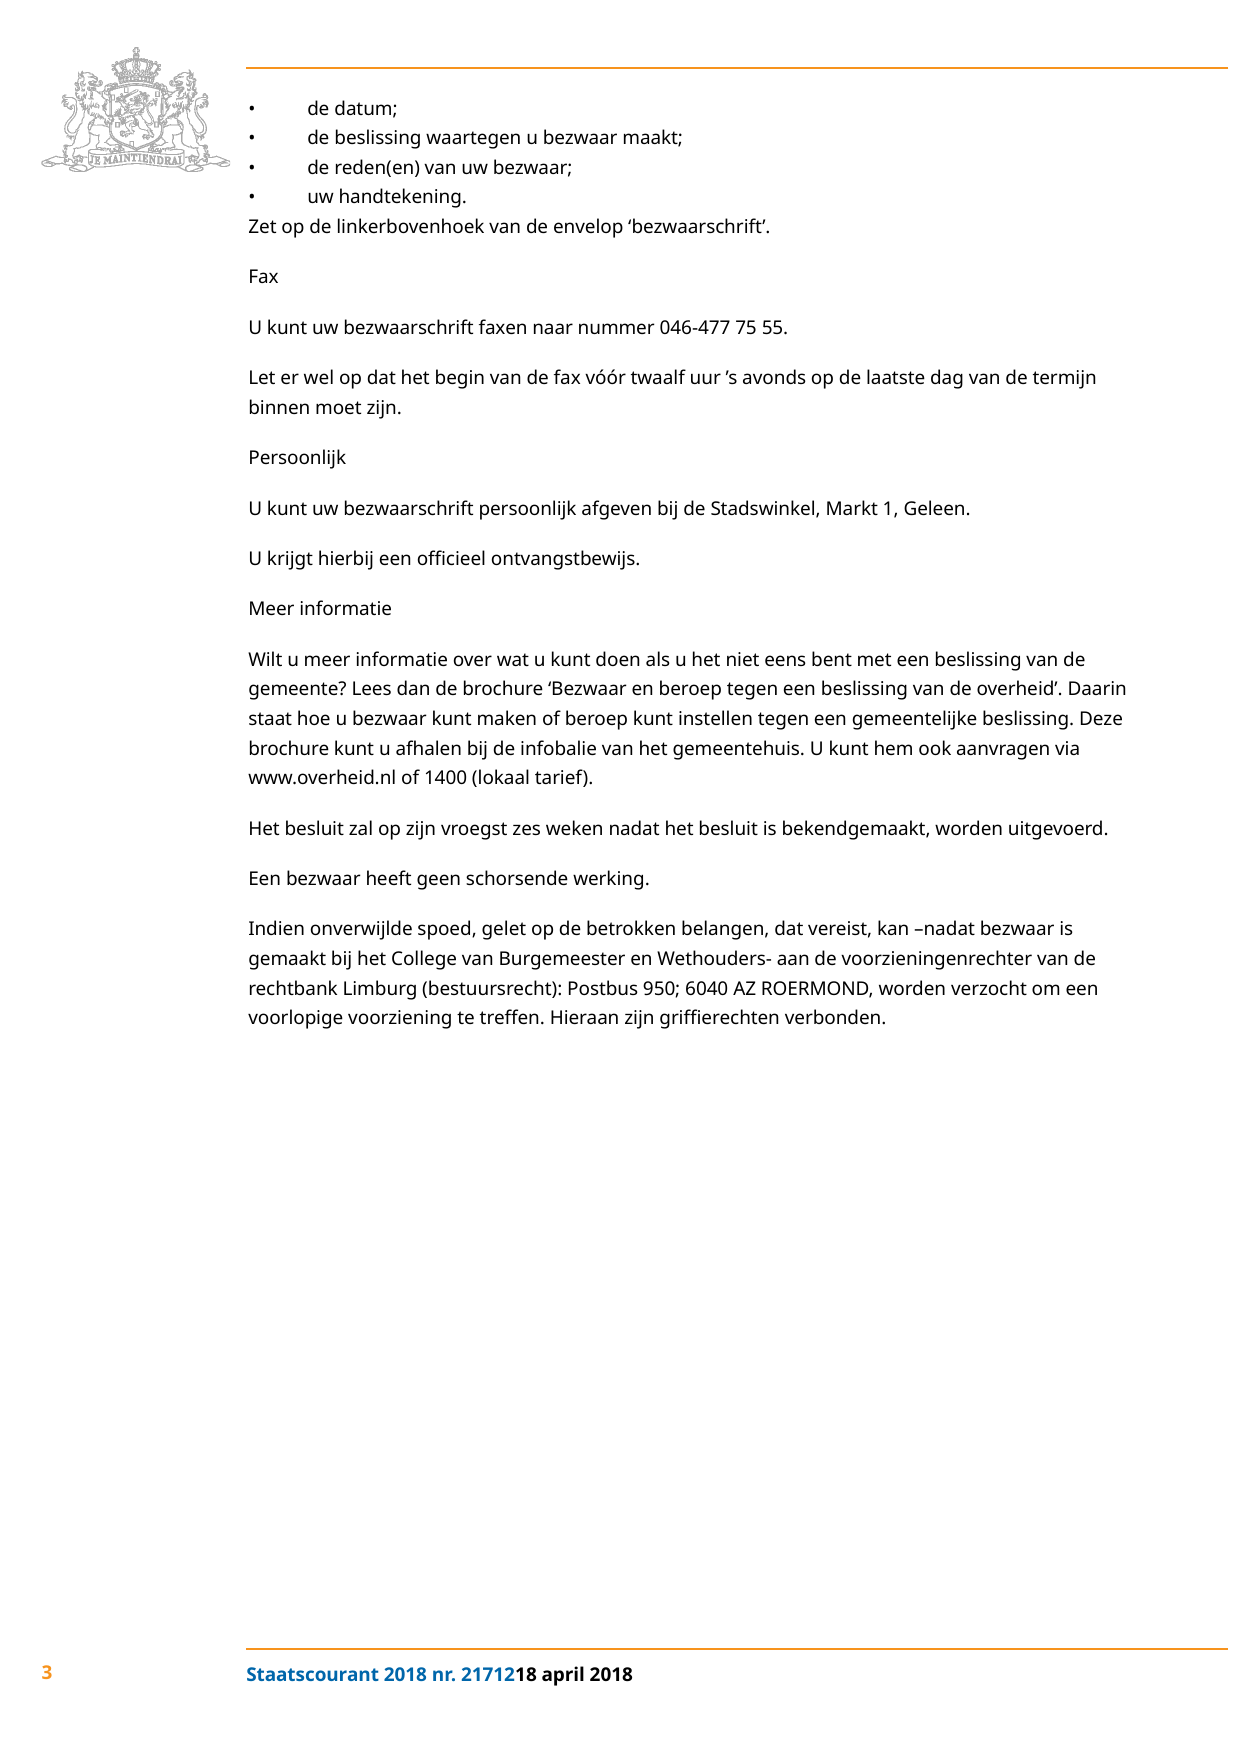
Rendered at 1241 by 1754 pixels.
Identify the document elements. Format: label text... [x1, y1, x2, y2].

text Wilt u meer informatie over wat u kunt doen als u het niet eens bent met een beslissing van de gemeente? Lees dan de brochure ‘Bezwaar en beroep tegen een beslissing van de overheid’. Daarin staat hoe u bezwaar kunt maken of beroep kunt instellen tegen een gemeentelijke beslissing. Deze brochure kunt u afhalen bij de infobalie van het gemeentehuis. U kunt hem ook aanvragen via www.overheid.nl of 1400 (lokaal tarief). [248, 646, 1152, 790]
text Het besluit zal op zijn vroegst zes weken nadat het besluit is bekendgemaakt, worden uitgevoerd. [248, 815, 1152, 841]
list de reden(en) van uw bezwaar; [248, 154, 1152, 180]
text Meer informatie [248, 596, 1152, 621]
list de datum; [248, 95, 1152, 121]
picture [41, 47, 231, 172]
text Fax [248, 263, 1152, 289]
list de beslissing waartegen u bezwaar maakt; [248, 124, 1152, 150]
text Let er wel op dat het begin van de fax vóór twaalf uur ’s avonds op de laatste dag van de termijn binnen moet zijn. [248, 364, 1152, 420]
text U kunt uw bezwaarschrift faxen naar nummer 046-477 75 55. [248, 314, 1152, 340]
text Persoonlijk [248, 444, 1152, 470]
text U krijgt hierbij een officieel ontvangstbewijs. [248, 545, 1152, 571]
text Een bezwaar heeft geen schorsende werking. [248, 865, 1152, 891]
text Indien onverwijlde spoed, gelet op de betrokken belangen, dat vereist, kan –nadat bezwaar is gemaakt bij het College van Burgemeester en Wethouders- aan de voorzieningenrechter van de rechtbank Limburg (bestuursrecht): Postbus 950; 6040 AZ ROERMOND, worden verzocht om een voorlopige voorziening te treffen. Hieraan zijn griffierechten verbonden. [248, 916, 1152, 1030]
text U kunt uw bezwaarschrift persoonlijk afgeven bij de Stadswinkel, Markt 1, Geleen. [248, 495, 1152, 521]
text Zet op de linkerbovenhoek van de envelop ‘bezwaarschrift’. [248, 213, 1152, 239]
list uw handtekening. [248, 183, 1152, 209]
